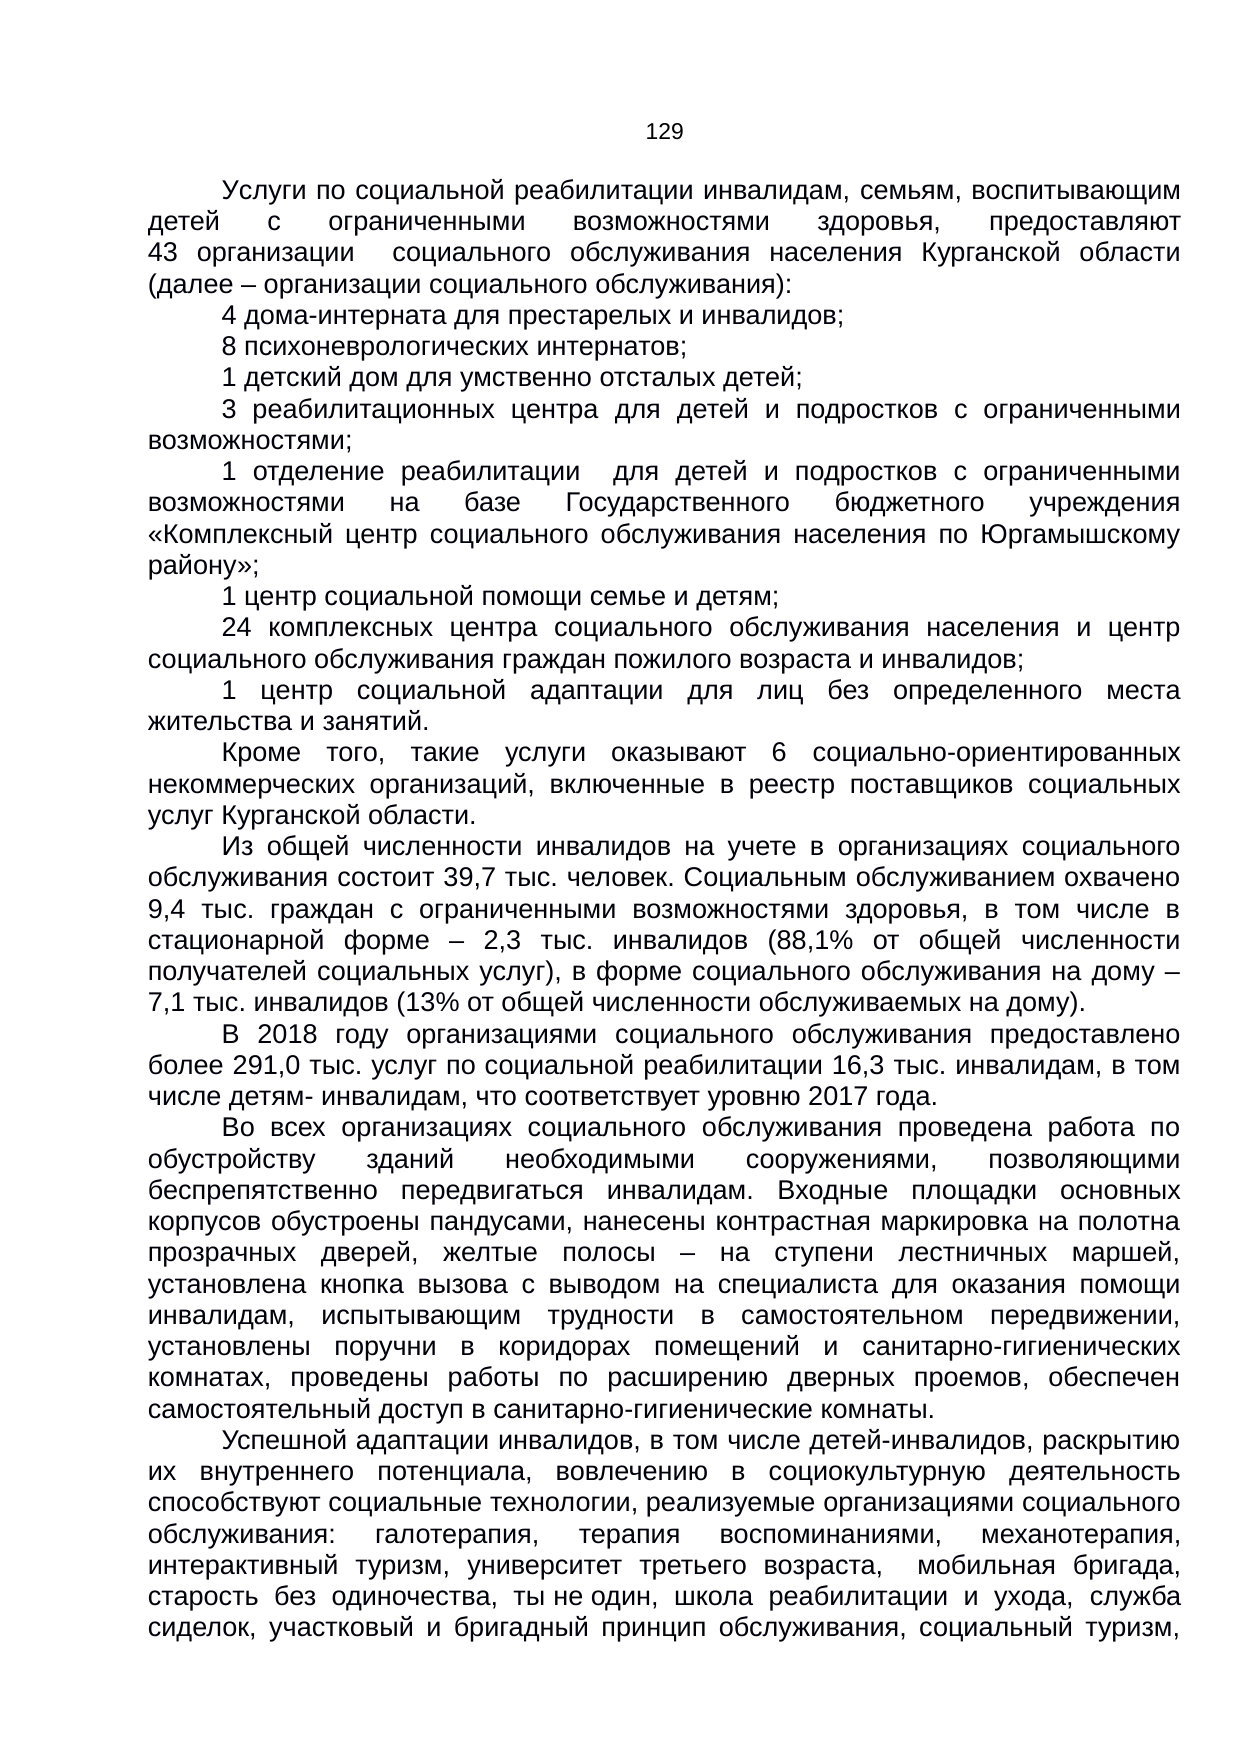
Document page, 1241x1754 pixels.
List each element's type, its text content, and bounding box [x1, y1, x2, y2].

text Из общей численности инвалидов на учете в организациях социального обслуживания состоит 39,7 тыс. человек. Социальным обслуживанием охвачено 9,4 тыс. граждан с ограниченными возможностями здоровья, в том числе в стационарной форме – 2,3 тыс. инвалидов (88,1% от общей численности получателей социальных услуг), в форме социального обслуживания на дому – 7,1 тыс. инвалидов (13% от общей численности обслуживаемых на дому). [148, 830, 1181, 1018]
text Успешной адаптации инвалидов, в том числе детей-инвалидов, раскрытию их внутреннего потенциала, вовлечению в социокультурную деятельность способствуют социальные технологии, реализуемые организациями социального обслуживания: галотерапия, терапия воспоминаниями, механотерапия, интерактивный туризм, университет третьего возраста, мобильная бригада, старость без одиночества, ты не один, школа реабилитации и ухода, служба сиделок, участковый и бригадный принцип обслуживания, социальный туризм, [148, 1424, 1181, 1643]
text 24 комплексных центра социального обслуживания населения и центр социального обслуживания граждан пожилого возраста и инвалидов; [148, 611, 1181, 674]
text Кроме того, такие услуги оказывают 6 социально-ориентированных некоммерческих организаций, включенные в реестр поставщиков социальных услуг Курганской области. [148, 736, 1181, 830]
text 1 отделение реабилитации для детей и подростков с ограниченными возможностями на базе Государственного бюджетного учреждения «Комплексный центр социального обслуживания населения по Юргамышскому району»; [148, 455, 1181, 580]
text 1 детский дом для умственно отсталых детей; [148, 361, 1181, 393]
text 1 центр социальной помощи семье и детям; [148, 580, 1181, 611]
text 8 психоневрологических интернатов; [148, 330, 1181, 361]
text 3 реабилитационных центра для детей и подростков с ограниченными возможностями; [148, 393, 1181, 455]
text 1 центр социальной адаптации для лиц без определенного места жительства и занятий. [148, 674, 1181, 736]
text В 2018 году организациями социального обслуживания предоставлено более 291,0 тыс. услуг по социальной реабилитации 16,3 тыс. инвалидам, в том числе детям- инвалидам, что соответствует уровню 2017 года. [148, 1018, 1181, 1111]
text Услуги по социальной реабилитации инвалидам, семьям, воспитывающим детей с ограниченными возможностями здоровья, предоставляют 43 организации социального обслуживания населения Курганской области (далее – организации социального обслуживания): [148, 174, 1181, 299]
text 4 дома-интерната для престарелых и инвалидов; [148, 299, 1181, 330]
text Во всех организациях социального обслуживания проведена работа по обустройству зданий необходимыми сооружениями, позволяющими беспрепятственно передвигаться инвалидам. Входные площадки основных корпусов обустроены пандусами, нанесены контрастная маркировка на полотна прозрачных дверей, желтые полосы – на ступени лестничных маршей, установлена кнопка вызова с выводом на специалиста для оказания помощи инвалидам, испытывающим трудности в самостоятельном передвижении, установлены поручни в коридорах помещений и санитарно-гигиенических комнатах, проведены работы по расширению дверных проемов, обеспечен самостоятельный доступ в санитарно-гигиенические комнаты. [148, 1111, 1181, 1424]
